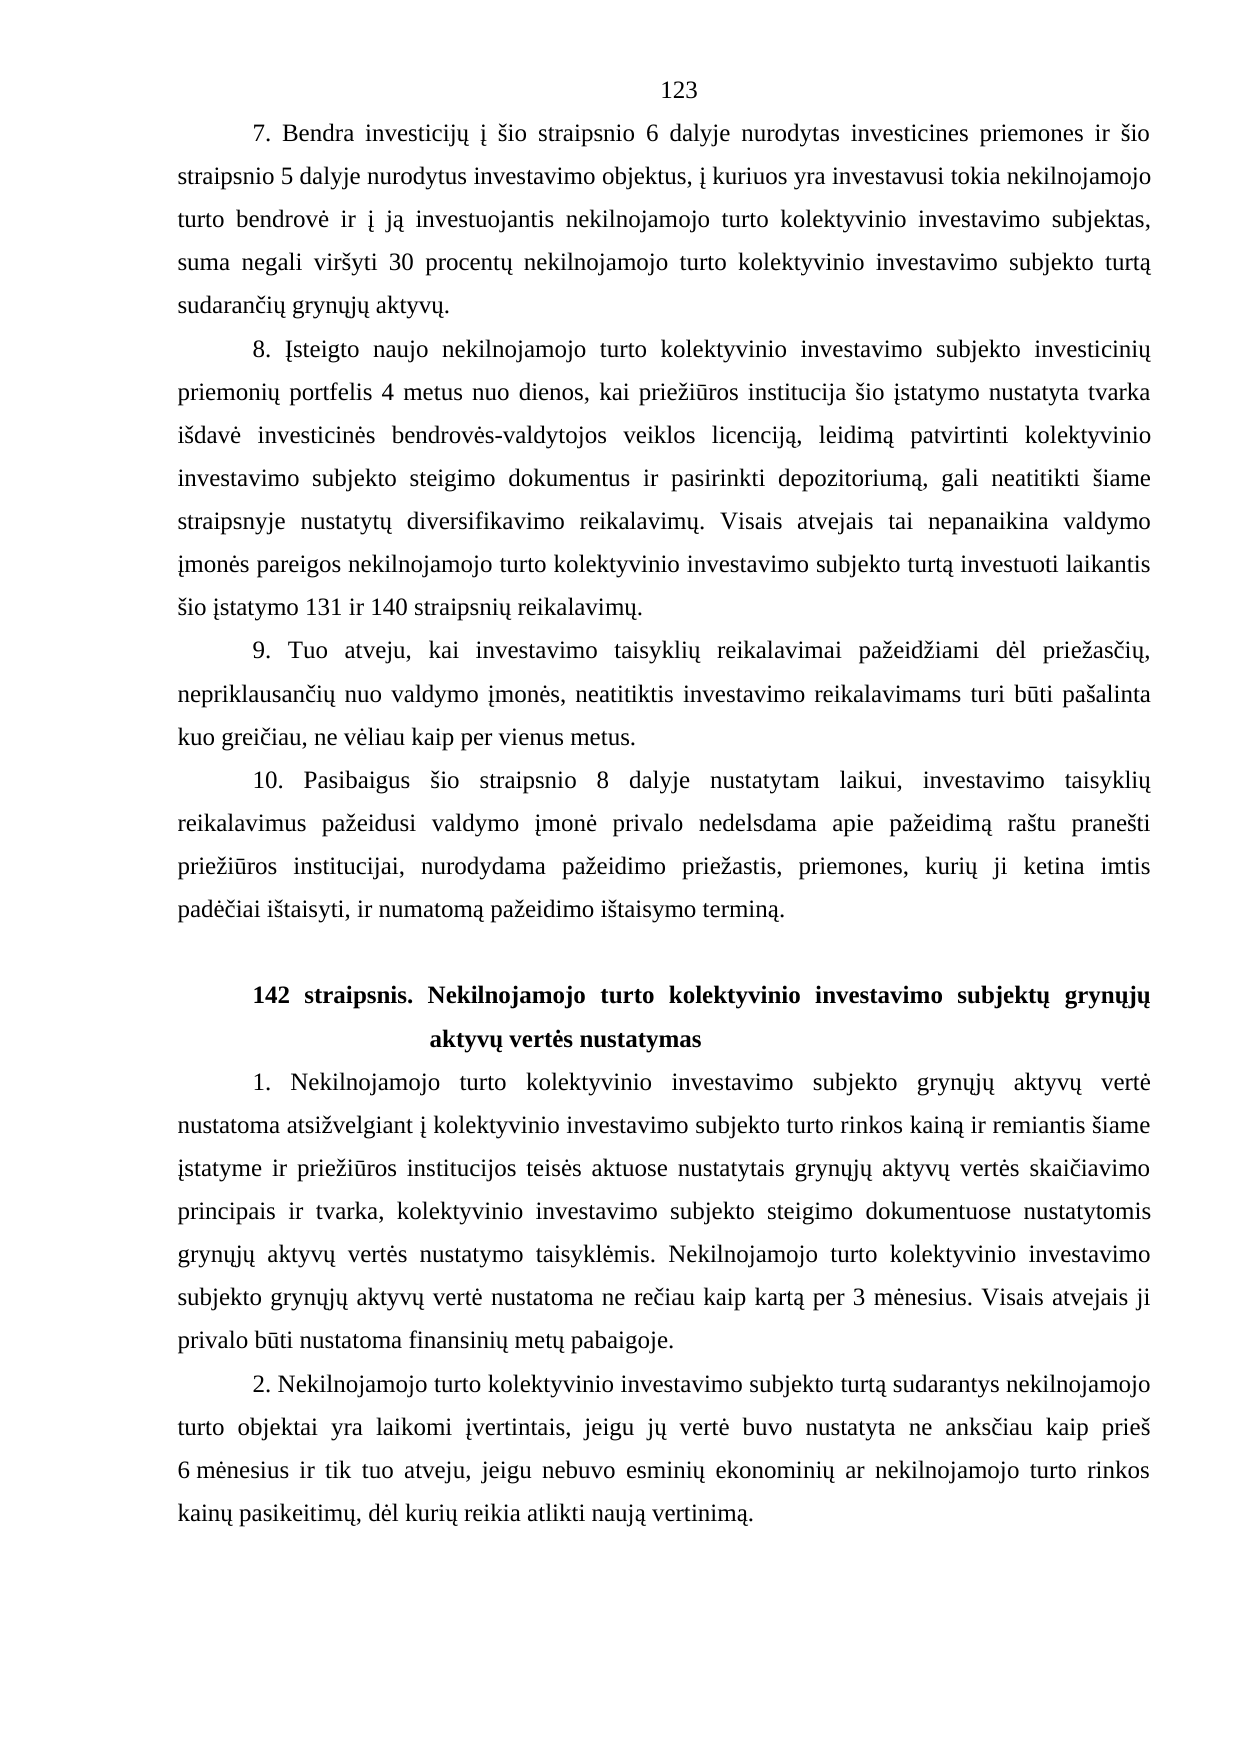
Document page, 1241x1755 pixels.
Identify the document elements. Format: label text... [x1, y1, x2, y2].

text 9. Tuo atveju, kai investavimo taisyklių reikalavimai pažeidžiami dėl priežasčių, nepriklausančių nuo valdymo įmonės, neatitiktis investavimo reikalavimams turi būti pašalinta kuo greičiau, ne vėliau kaip per vienus metus. [177, 636, 1152, 751]
text 8. Įsteigto naujo nekilnojamojo turto kolektyvinio investavimo subjekto investicinių priemonių portfelis 4 metus nuo dienos, kai priežiūros institucija šio įstatymo nustatyta tvarka išdavė investicinės bendrovės-valdytojos veiklos licenciją, leidimą patvirtinti kolektyvinio investavimo subjekto steigimo dokumentus ir pasirinkti depozitoriumą, gali neatitikti šiame straipsnyje nustatytų diversifikavimo reikalavimų. Visais atvejais tai nepanaikina valdymo įmonės pareigos nekilnojamojo turto kolektyvinio investavimo subjekto turtą investuoti laikantis šio įstatymo 131 ir 140 straipsnių reikalavimų. [177, 334, 1152, 621]
text 7. Bendra investicijų į šio straipsnio 6 dalyje nurodytas investicines priemones ir šio straipsnio 5 dalyje nurodytus investavimo objektus, į kuriuos yra investavusi tokia nekilnojamojo turto bendrovė ir į ją investuojantis nekilnojamojo turto kolektyvinio investavimo subjektas, suma negali viršyti 30 procentų nekilnojamojo turto kolektyvinio investavimo subjekto turtą sudarančių grynųjų aktyvų. [177, 118, 1152, 319]
text 1. Nekilnojamojo turto kolektyvinio investavimo subjekto grynųjų aktyvų vertė nustatoma atsižvelgiant į kolektyvinio investavimo subjekto turto rinkos kainą ir remiantis šiame įstatyme ir priežiūros institucijos teisės aktuose nustatytais grynųjų aktyvų vertės skaičiavimo principais ir tvarka, kolektyvinio investavimo subjekto steigimo dokumentuose nustatytomis grynųjų aktyvų vertės nustatymo taisyklėmis. Nekilnojamojo turto kolektyvinio investavimo subjekto grynųjų aktyvų vertė nustatoma ne rečiau kaip kartą per 3 mėnesius. Visais atvejais ji privalo būti nustatoma finansinių metų pabaigoje. [177, 1067, 1152, 1354]
text 142 straipsnis. Nekilnojamojo turto kolektyvinio investavimo subjektų grynųjų aktyvų vertės nustatymas [252, 981, 1152, 1052]
text 2. Nekilnojamojo turto kolektyvinio investavimo subjekto turtą sudarantys nekilnojamojo turto objektai yra laikomi įvertintais, jeigu jų vertė buvo nustatyta ne anksčiau kaip prieš 6 mėnesius ir tik tuo atveju, jeigu nebuvo esminių ekonominių ar nekilnojamojo turto rinkos kainų pasikeitimų, dėl kurių reikia atlikti naują vertinimą. [177, 1369, 1152, 1527]
text 10. Pasibaigus šio straipsnio 8 dalyje nustatytam laikui, investavimo taisyklių reikalavimus pažeidusi valdymo įmonė privalo nedelsdama apie pažeidimą raštu pranešti priežiūros institucijai, nurodydama pažeidimo priežastis, priemones, kurių ji ketina imtis padėčiai ištaisyti, ir numatomą pažeidimo ištaisymo terminą. [177, 765, 1152, 923]
